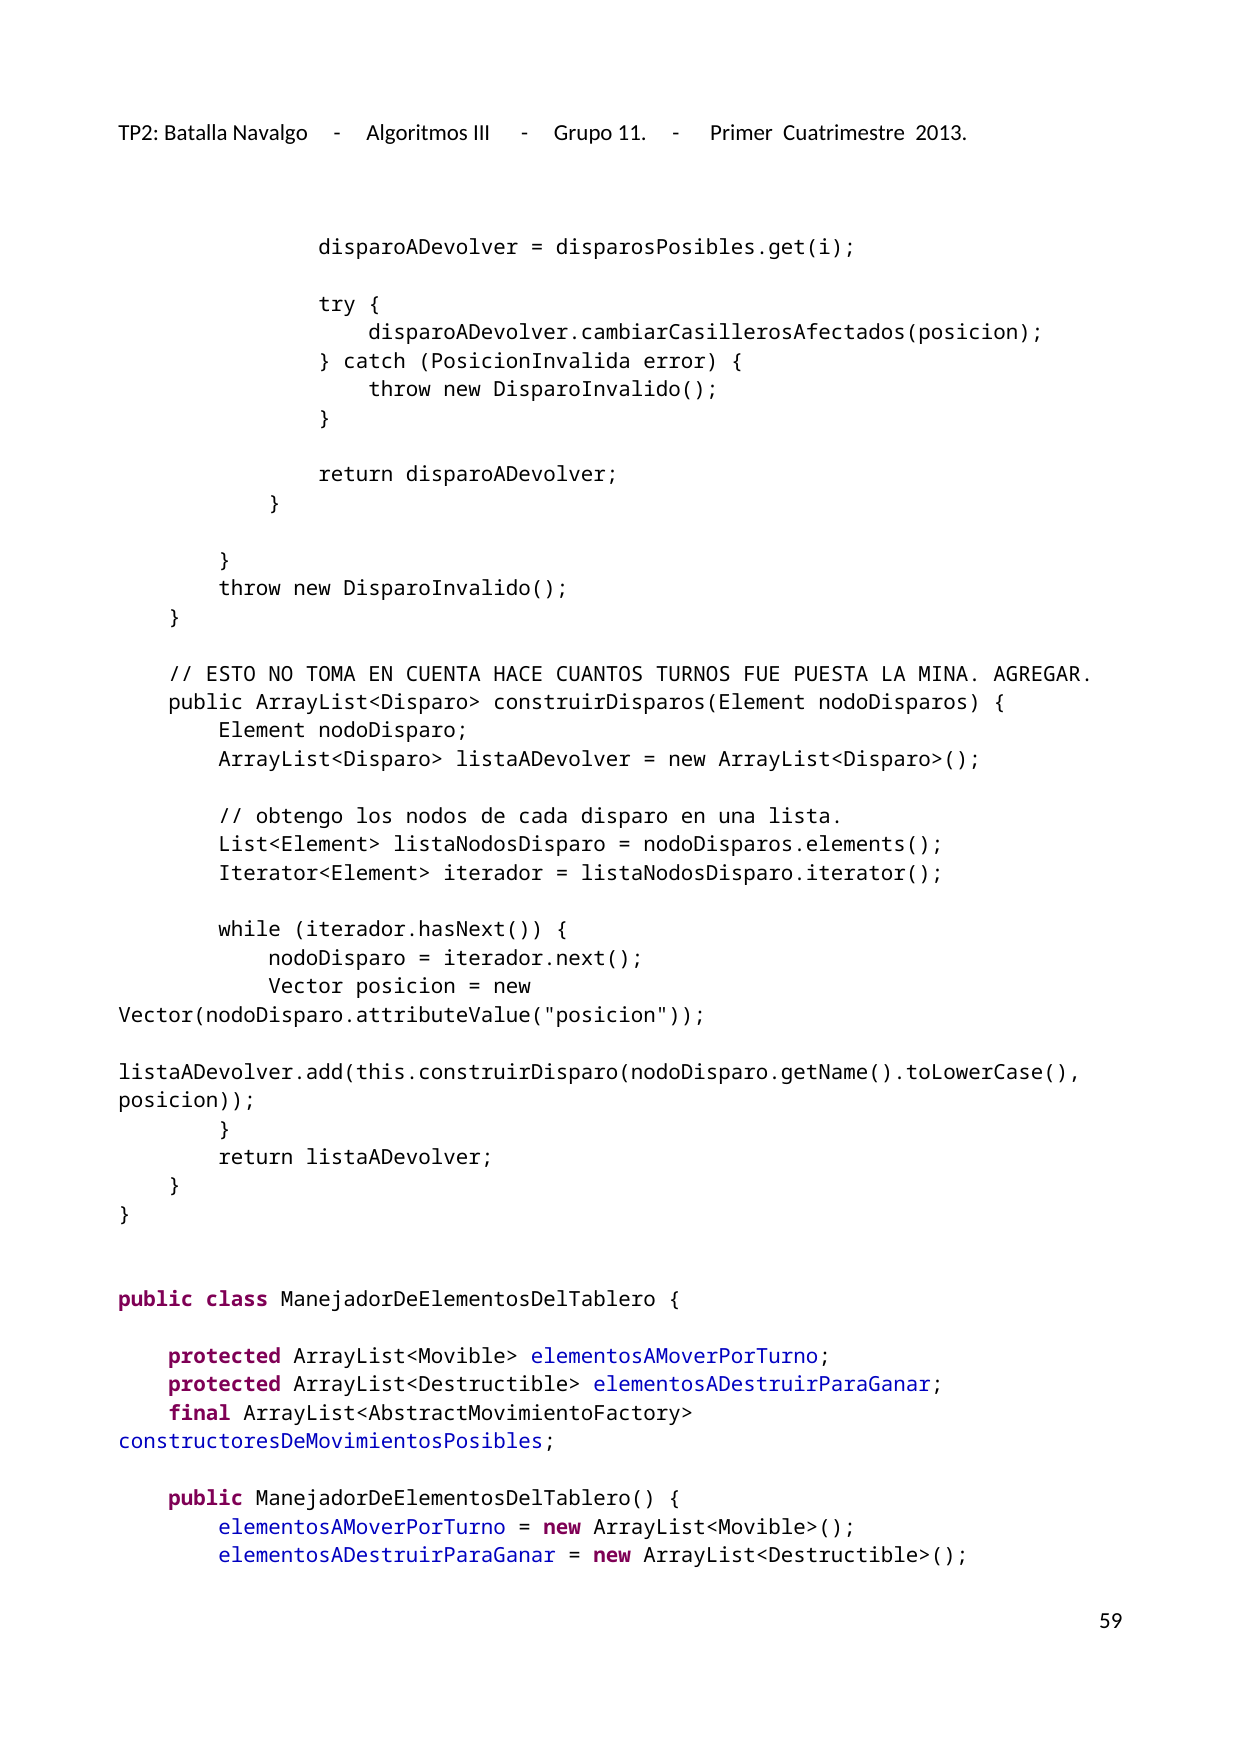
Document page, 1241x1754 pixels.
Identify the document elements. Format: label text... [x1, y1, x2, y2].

text } catch (PosicionInvalida error) { [118, 346, 1122, 374]
text Element nodoDisparo; [118, 716, 1122, 744]
text return listaADevolver; [118, 1142, 1122, 1171]
text List<Element> listaNodosDisparo = nodoDisparos.elements(); [118, 829, 1122, 858]
text } [118, 602, 1122, 630]
text nodoDisparo = iterador.next(); [118, 943, 1122, 971]
text throw new DisparoInvalido(); [118, 374, 1122, 403]
text // obtengo los nodos de cada disparo en una lista. [118, 801, 1122, 829]
text } [118, 488, 1122, 516]
text } [118, 1171, 1122, 1199]
text throw new DisparoInvalido(); [118, 573, 1122, 602]
text protected ArrayList<Movible> elementosAMoverPorTurno; [118, 1341, 1122, 1369]
text // ESTO NO TOMA EN CUENTA HACE CUANTOS TURNOS FUE PUESTA LA MINA. AGREGAR. [118, 659, 1122, 687]
text } [118, 1199, 1122, 1227]
text Vector posicion = new Vector(nodoDisparo.attributeValue("posicion")); [118, 971, 1122, 1028]
text public ManejadorDeElementosDelTablero() { [118, 1483, 1122, 1512]
text public ArrayList<Disparo> construirDisparos(Element nodoDisparos) { [118, 687, 1122, 716]
text public class ManejadorDeElementosDelTablero { [118, 1284, 1122, 1313]
text listaADevolver.add(this.construirDisparo(nodoDisparo.getName().toLowerCase(), posicion)); [118, 1028, 1122, 1114]
text ArrayList<Disparo> listaADevolver = new ArrayList<Disparo>(); [118, 744, 1122, 772]
text disparoADevolver = disparosPosibles.get(i); [118, 232, 1122, 261]
text Iterator<Element> iterador = listaNodosDisparo.iterator(); [118, 858, 1122, 886]
text } [118, 1114, 1122, 1142]
text return disparoADevolver; [118, 459, 1122, 488]
text } [118, 545, 1122, 573]
text try { [118, 289, 1122, 317]
text } [118, 403, 1122, 431]
text final ArrayList<AbstractMovimientoFactory> constructoresDeMovimientosPosibles; [118, 1398, 1122, 1455]
text elementosADestruirParaGanar = new ArrayList<Destructible>(); [118, 1540, 1122, 1569]
text while (iterador.hasNext()) { [118, 914, 1122, 943]
text protected ArrayList<Destructible> elementosADestruirParaGanar; [118, 1369, 1122, 1398]
text disparoADevolver.cambiarCasillerosAfectados(posicion); [118, 317, 1122, 346]
text elementosAMoverPorTurno = new ArrayList<Movible>(); [118, 1512, 1122, 1540]
